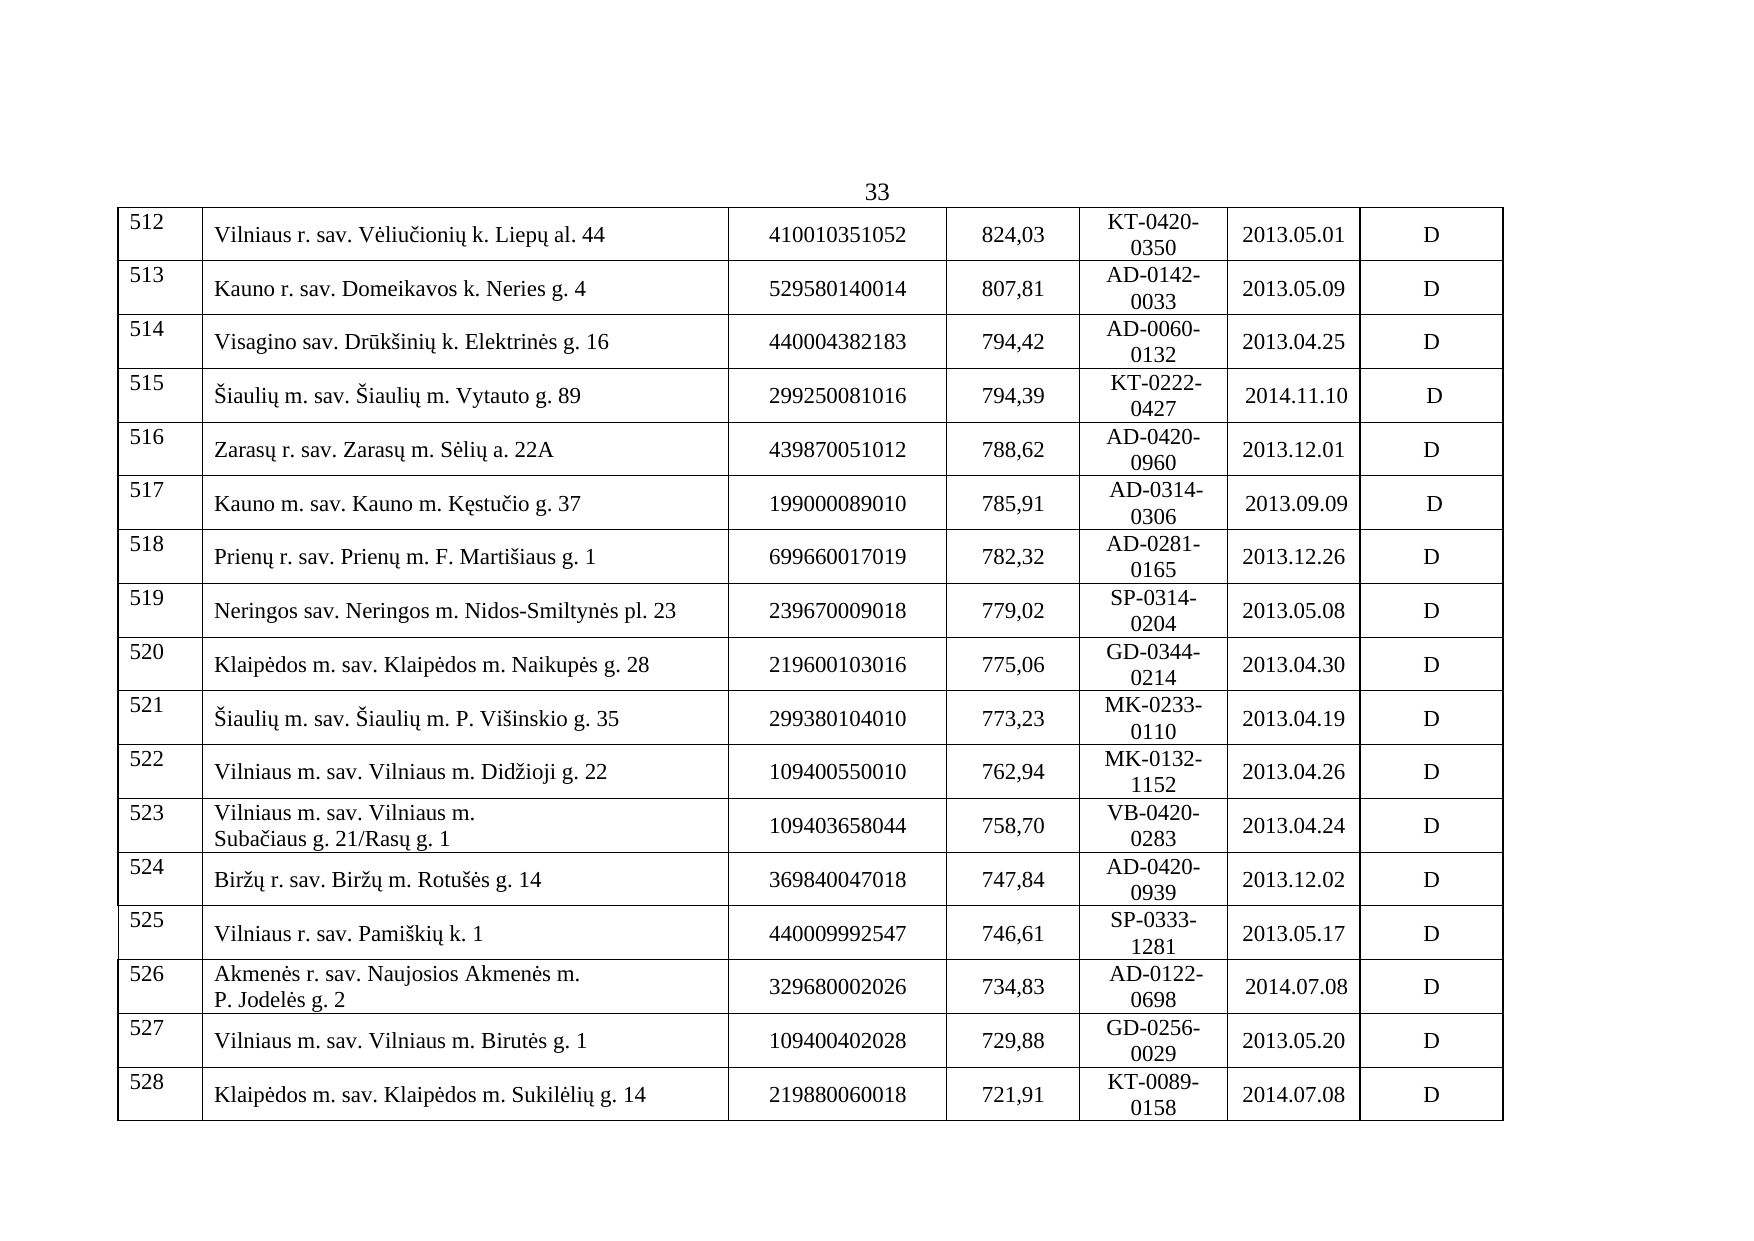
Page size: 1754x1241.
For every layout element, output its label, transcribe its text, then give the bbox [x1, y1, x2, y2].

table_cell Kauno r. sav. Domeikavos k. Neries g. 4 [203, 261, 728, 314]
table_cell 515 [119, 369, 202, 422]
table_cell Vilniaus m. sav. Vilniaus m. Didžioji g. 22 [203, 745, 728, 798]
table_cell GD-0344-0214 [1080, 638, 1227, 690]
table_cell 529580140014 [729, 261, 946, 314]
table_cell 2013.04.24 [1228, 799, 1359, 852]
table_cell 2013.12.26 [1228, 530, 1359, 583]
table_cell 2013.05.20 [1228, 1014, 1359, 1067]
table_cell Klaipėdos m. sav. Klaipėdos m. Naikupės g. 28 [203, 638, 728, 690]
table_cell Prienų r. sav. Prienų m. F. Martišiaus g. 1 [203, 530, 728, 583]
table_cell 518 [119, 530, 202, 583]
table_cell 519 [119, 584, 202, 637]
table_cell 513 [119, 261, 202, 314]
table_cell Zarasų r. sav. Zarasų m. Sėlių a. 22A [203, 423, 728, 475]
table_cell D [1361, 638, 1502, 690]
table_cell 440009992547 [729, 906, 946, 959]
table_cell Kauno m. sav. Kauno m. Kęstučio g. 37 [203, 476, 728, 529]
table_cell Šiaulių m. sav. Šiaulių m. P. Višinskio g. 35 [203, 691, 728, 744]
table_cell 721,91 [947, 1068, 1079, 1120]
table_cell 199000089010 [729, 476, 946, 529]
table_cell Vilniaus r. sav. Pamiškių k. 1 [203, 906, 728, 959]
table_cell 514 [119, 315, 202, 368]
table_cell 773,23 [947, 691, 1079, 744]
table_cell 526 [119, 960, 202, 1013]
table_cell GD-0256-0029 [1080, 1014, 1227, 1067]
table_cell D [1361, 691, 1502, 744]
table_cell D [1361, 1014, 1502, 1067]
table_cell MK-0233-0110 [1080, 691, 1227, 744]
table_cell 2014.07.08 [1228, 960, 1359, 1013]
table_cell 794,39 [947, 369, 1079, 422]
table_cell 2013.09.09 [1228, 476, 1359, 529]
table_cell 299250081016 [729, 369, 946, 422]
table_cell 524 [119, 853, 202, 905]
table_cell 746,61 [947, 906, 1079, 959]
table_cell 785,91 [947, 476, 1079, 529]
table_cell D [1361, 261, 1502, 314]
table_cell AD-0420-0939 [1080, 853, 1227, 905]
table_cell D [1361, 745, 1502, 798]
table_cell VB-0420-0283 [1080, 799, 1227, 852]
table_cell AD-0122-0698 [1080, 960, 1227, 1013]
table_cell 2013.05.09 [1228, 261, 1359, 314]
table_cell 824,03 [947, 208, 1079, 260]
table_cell MK-0132-1152 [1080, 745, 1227, 798]
table_cell 747,84 [947, 853, 1079, 905]
table_cell 109403658044 [729, 799, 946, 852]
table_cell D [1361, 1068, 1502, 1120]
table_cell D [1361, 799, 1502, 852]
table_cell 440004382183 [729, 315, 946, 368]
table_cell Šiaulių m. sav. Šiaulių m. Vytauto g. 89 [203, 369, 728, 422]
table_cell 522 [119, 745, 202, 798]
table_cell D [1361, 853, 1502, 905]
table_cell AD-0142-0033 [1080, 261, 1227, 314]
table_cell Akmenės r. sav. Naujosios Akmenės m. P. Jodelės g. 2 [203, 960, 728, 1013]
table_cell Neringos sav. Neringos m. Nidos-Smiltynės pl. 23 [203, 584, 728, 637]
table_cell SP-0314-0204 [1080, 584, 1227, 637]
table_cell 779,02 [947, 584, 1079, 637]
table_cell 299380104010 [729, 691, 946, 744]
table_cell 2013.04.26 [1228, 745, 1359, 798]
table_cell Visagino sav. Drūkšinių k. Elektrinės g. 16 [203, 315, 728, 368]
table_cell 2013.04.30 [1228, 638, 1359, 690]
table_cell KT-0222-0427 [1080, 369, 1227, 422]
table_cell 2013.12.01 [1228, 423, 1359, 475]
table_cell 807,81 [947, 261, 1079, 314]
table_cell SP-0333-1281 [1080, 906, 1227, 959]
table_cell 219600103016 [729, 638, 946, 690]
table_cell D [1361, 530, 1502, 583]
table_cell AD-0420-0960 [1080, 423, 1227, 475]
table_cell 2014.11.10 [1228, 369, 1359, 422]
table_cell 439870051012 [729, 423, 946, 475]
table_cell 2013.12.02 [1228, 853, 1359, 905]
table_cell 516 [119, 423, 202, 475]
table_cell 517 [119, 476, 202, 529]
table_cell 109400402028 [729, 1014, 946, 1067]
table_cell 521 [119, 691, 202, 744]
table_cell 2013.04.19 [1228, 691, 1359, 744]
table_cell 699660017019 [729, 530, 946, 583]
table_cell 775,06 [947, 638, 1079, 690]
table_cell 2014.07.08 [1228, 1068, 1359, 1120]
table_cell 527 [119, 1014, 202, 1067]
table_cell 239670009018 [729, 584, 946, 637]
table_cell 410010351052 [729, 208, 946, 260]
table_cell Vilniaus m. sav. Vilniaus m. Birutės g. 1 [203, 1014, 728, 1067]
table_cell D [1361, 369, 1502, 422]
table_cell AD-0281-0165 [1080, 530, 1227, 583]
table_cell 758,70 [947, 799, 1079, 852]
table_cell 782,32 [947, 530, 1079, 583]
table_cell Klaipėdos m. sav. Klaipėdos m. Sukilėlių g. 14 [203, 1068, 728, 1120]
table_cell D [1361, 476, 1502, 529]
table_cell D [1361, 315, 1502, 368]
table_cell KT-0420-0350 [1080, 208, 1227, 260]
table_cell 762,94 [947, 745, 1079, 798]
table_cell D [1361, 960, 1502, 1013]
table_cell Vilniaus m. sav. Vilniaus m. Subačiaus g. 21/Rasų g. 1 [203, 799, 728, 852]
table_cell Biržų r. sav. Biržų m. Rotušės g. 14 [203, 853, 728, 905]
table_cell 729,88 [947, 1014, 1079, 1067]
table_cell D [1361, 423, 1502, 475]
table_cell Vilniaus r. sav. Vėliučionių k. Liepų al. 44 [203, 208, 728, 260]
table_cell 329680002026 [729, 960, 946, 1013]
table_cell 109400550010 [729, 745, 946, 798]
table_cell 2013.05.01 [1228, 208, 1359, 260]
table_cell AD-0314-0306 [1080, 476, 1227, 529]
table_cell D [1361, 906, 1502, 959]
table_cell 525 [119, 906, 202, 959]
table_cell 523 [119, 799, 202, 852]
table_cell 219880060018 [729, 1068, 946, 1120]
table_cell D [1361, 208, 1502, 260]
table_cell 512 [119, 208, 202, 260]
table_cell 734,83 [947, 960, 1079, 1013]
table_cell 369840047018 [729, 853, 946, 905]
table_cell 2013.05.17 [1228, 906, 1359, 959]
table_cell AD-0060-0132 [1080, 315, 1227, 368]
table_cell 2013.05.08 [1228, 584, 1359, 637]
table_cell 520 [119, 638, 202, 690]
table_cell 2013.04.25 [1228, 315, 1359, 368]
table_cell 788,62 [947, 423, 1079, 475]
table_cell D [1361, 584, 1502, 637]
table_cell 528 [119, 1068, 202, 1120]
table_cell KT-0089-0158 [1080, 1068, 1227, 1120]
table_cell 794,42 [947, 315, 1079, 368]
